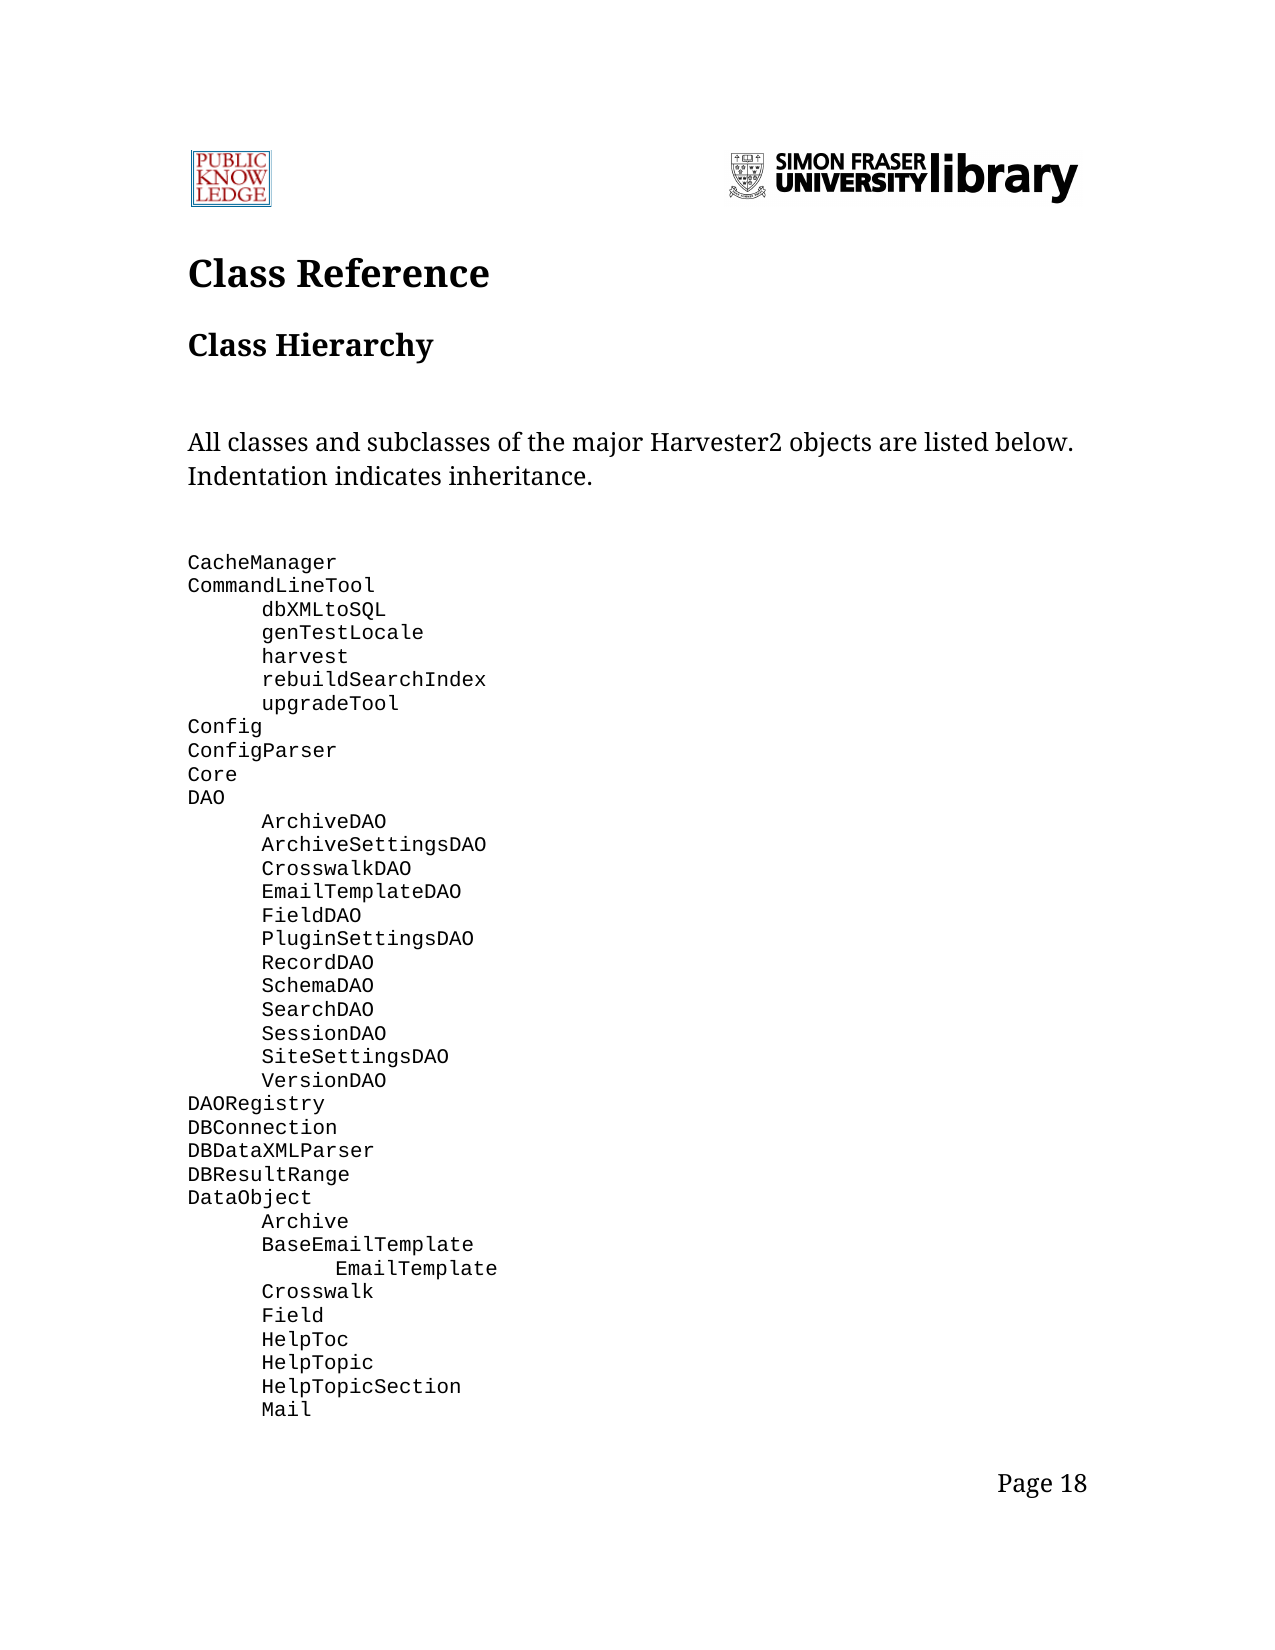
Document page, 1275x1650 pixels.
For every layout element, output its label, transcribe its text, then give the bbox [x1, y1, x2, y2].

text dbXMLtoSQL [187, 599, 1087, 622]
text Mail [187, 1399, 1087, 1423]
text CrosswalkDAO [187, 858, 1087, 881]
picture [193, 150, 272, 205]
text DAORegistry [187, 1093, 1087, 1117]
text Crosswalk [187, 1282, 1087, 1305]
text Archive [187, 1211, 1087, 1234]
text genTestLocale [187, 622, 1087, 646]
text DBDataXMLParser [187, 1140, 1087, 1164]
text ArchiveSettingsDAO [187, 834, 1087, 858]
text CommandLineTool [187, 575, 1087, 599]
text RecordDAO [187, 952, 1087, 976]
text VersionDAO [187, 1070, 1087, 1093]
text BaseEmailTemplate [187, 1234, 1087, 1258]
text EmailTemplate [187, 1258, 1087, 1282]
text SiteSettingsDAO [187, 1046, 1087, 1070]
text rebuildSearchIndex [187, 669, 1087, 693]
text ConfigParser [187, 740, 1087, 764]
text All classes and subclasses of the major Harvester2 objects are listed below. Indentation indicates inheritance. [187, 425, 1087, 493]
text SearchDAO [187, 999, 1087, 1023]
text SessionDAO [187, 1023, 1087, 1046]
text Core [187, 764, 1087, 787]
subtitle Class Reference [187, 247, 1087, 299]
subtitle Class Hierarchy [187, 324, 1087, 366]
text HelpTopic [187, 1352, 1087, 1376]
text PluginSettingsDAO [187, 928, 1087, 952]
text DBResultRange [187, 1164, 1087, 1187]
text SchemaDAO [187, 976, 1087, 999]
text DBConnection [187, 1117, 1087, 1140]
text ArchiveDAO [187, 811, 1087, 834]
text upgradeTool [187, 693, 1087, 717]
text Field [187, 1305, 1087, 1329]
text EmailTemplateDAO [187, 881, 1087, 905]
text HelpTopicSection [187, 1376, 1087, 1399]
picture [723, 150, 1083, 207]
text DataObject [187, 1187, 1087, 1211]
text CacheManager [187, 552, 1087, 575]
text DAO [187, 787, 1087, 811]
text Config [187, 717, 1087, 740]
text harvest [187, 646, 1087, 669]
text FieldDAO [187, 905, 1087, 928]
text HelpToc [187, 1329, 1087, 1352]
